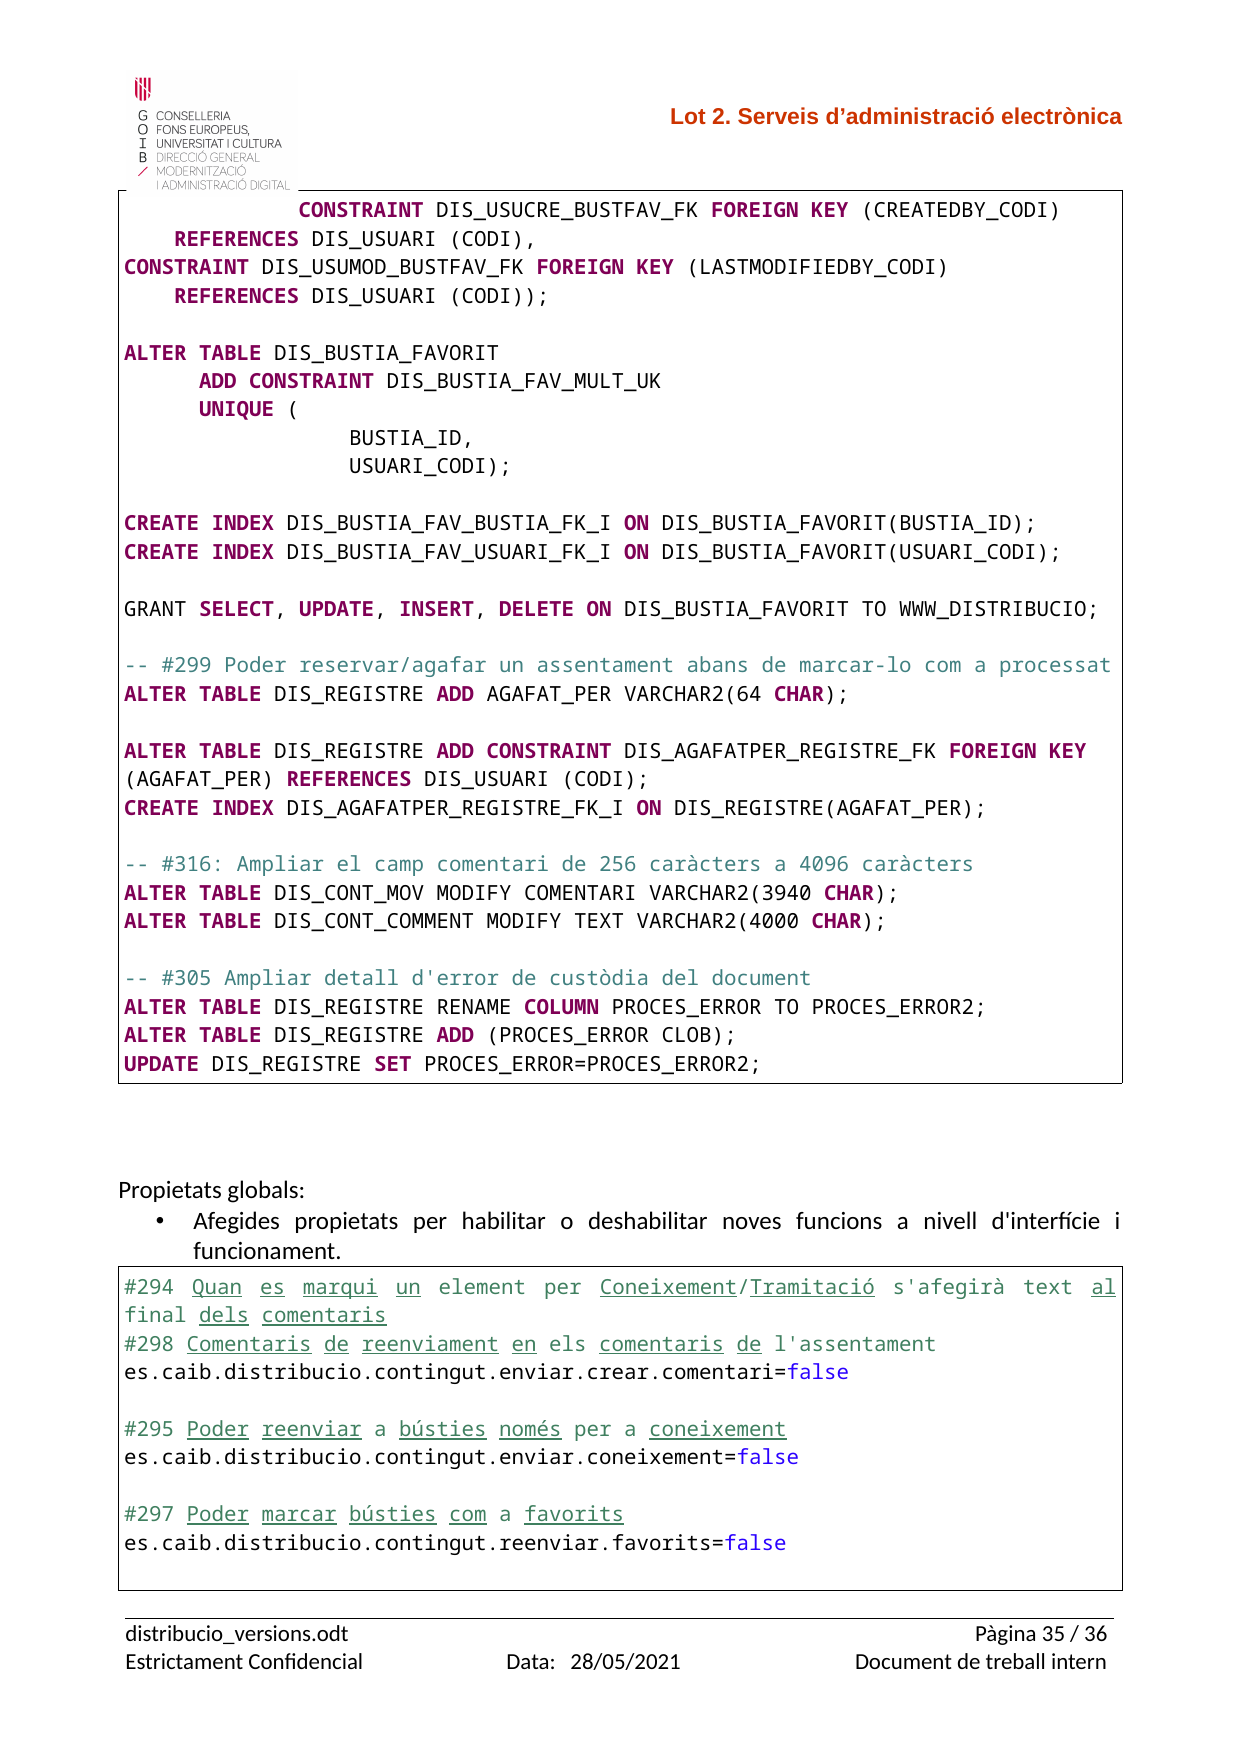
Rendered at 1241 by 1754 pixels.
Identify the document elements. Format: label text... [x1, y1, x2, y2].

text Propietats globals: [118, 1174, 1122, 1205]
table_header #294 Quan es marqui un element per Coneixement/Tramitació s'afegirà text al final dels comentaris #298 Comentaris de reenviament en els comentaris de l'assentament es.caib.distribucio.contingut.enviar.crear.comentari=false #295 Poder reenviar a bústies només per a coneixement es.caib.distribucio.contingut.enviar.coneixement=false #297 Poder marcar bústies com a favorits es.caib.distribucio.contingut.reenviar.favorits=false [119, 1267, 1122, 1590]
picture [126, 70, 299, 197]
list Afegides propietats per habilitar o deshabilitar noves funcions a nivell d'interfície i funcionament. [156, 1205, 1122, 1266]
table_header CONSTRAINT DIS_USUCRE_BUSTFAV_FK FOREIGN KEY (CREATEDBY_CODI) REFERENCES DIS_USUARI (CODI), CONSTRAINT DIS_USUMOD_BUSTFAV_FK FOREIGN KEY (LASTMODIFIEDBY_CODI) REFERENCES DIS_USUARI (CODI)); ALTER TABLE DIS_BUSTIA_FAVORIT ADD CONSTRAINT DIS_BUSTIA_FAV_MULT_UK UNIQUE ( BUSTIA_ID, USUARI_CODI); CREATE INDEX DIS_BUSTIA_FAV_BUSTIA_FK_I ON DIS_BUSTIA_FAVORIT(BUSTIA_ID); CREATE INDEX DIS_BUSTIA_FAV_USUARI_FK_I ON DIS_BUSTIA_FAVORIT(USUARI_CODI); GRANT SELECT, UPDATE, INSERT, DELETE ON DIS_BUSTIA_FAVORIT TO WWW_DISTRIBUCIO; -- #299 Poder reservar/agafar un assentament abans de marcar-lo com a processat ALTER TABLE DIS_REGISTRE ADD AGAFAT_PER VARCHAR2(64 CHAR); ALTER TABLE DIS_REGISTRE ADD CONSTRAINT DIS_AGAFATPER_REGISTRE_FK FOREIGN KEY (AGAFAT_PER) REFERENCES DIS_USUARI (CODI); CREATE INDEX DIS_AGAFATPER_REGISTRE_FK_I ON DIS_REGISTRE(AGAFAT_PER); -- #316: Ampliar el camp comentari de 256 caràcters a 4096 caràcters ALTER TABLE DIS_CONT_MOV MODIFY COMENTARI VARCHAR2(3940 CHAR); ALTER TABLE DIS_CONT_COMMENT MODIFY TEXT VARCHAR2(4000 CHAR); -- #305 Ampliar detall d'error de custòdia del document ALTER TABLE DIS_REGISTRE RENAME COLUMN PROCES_ERROR TO PROCES_ERROR2; ALTER TABLE DIS_REGISTRE ADD (PROCES_ERROR CLOB); UPDATE DIS_REGISTRE SET PROCES_ERROR=PROCES_ERROR2; [119, 191, 1122, 1083]
